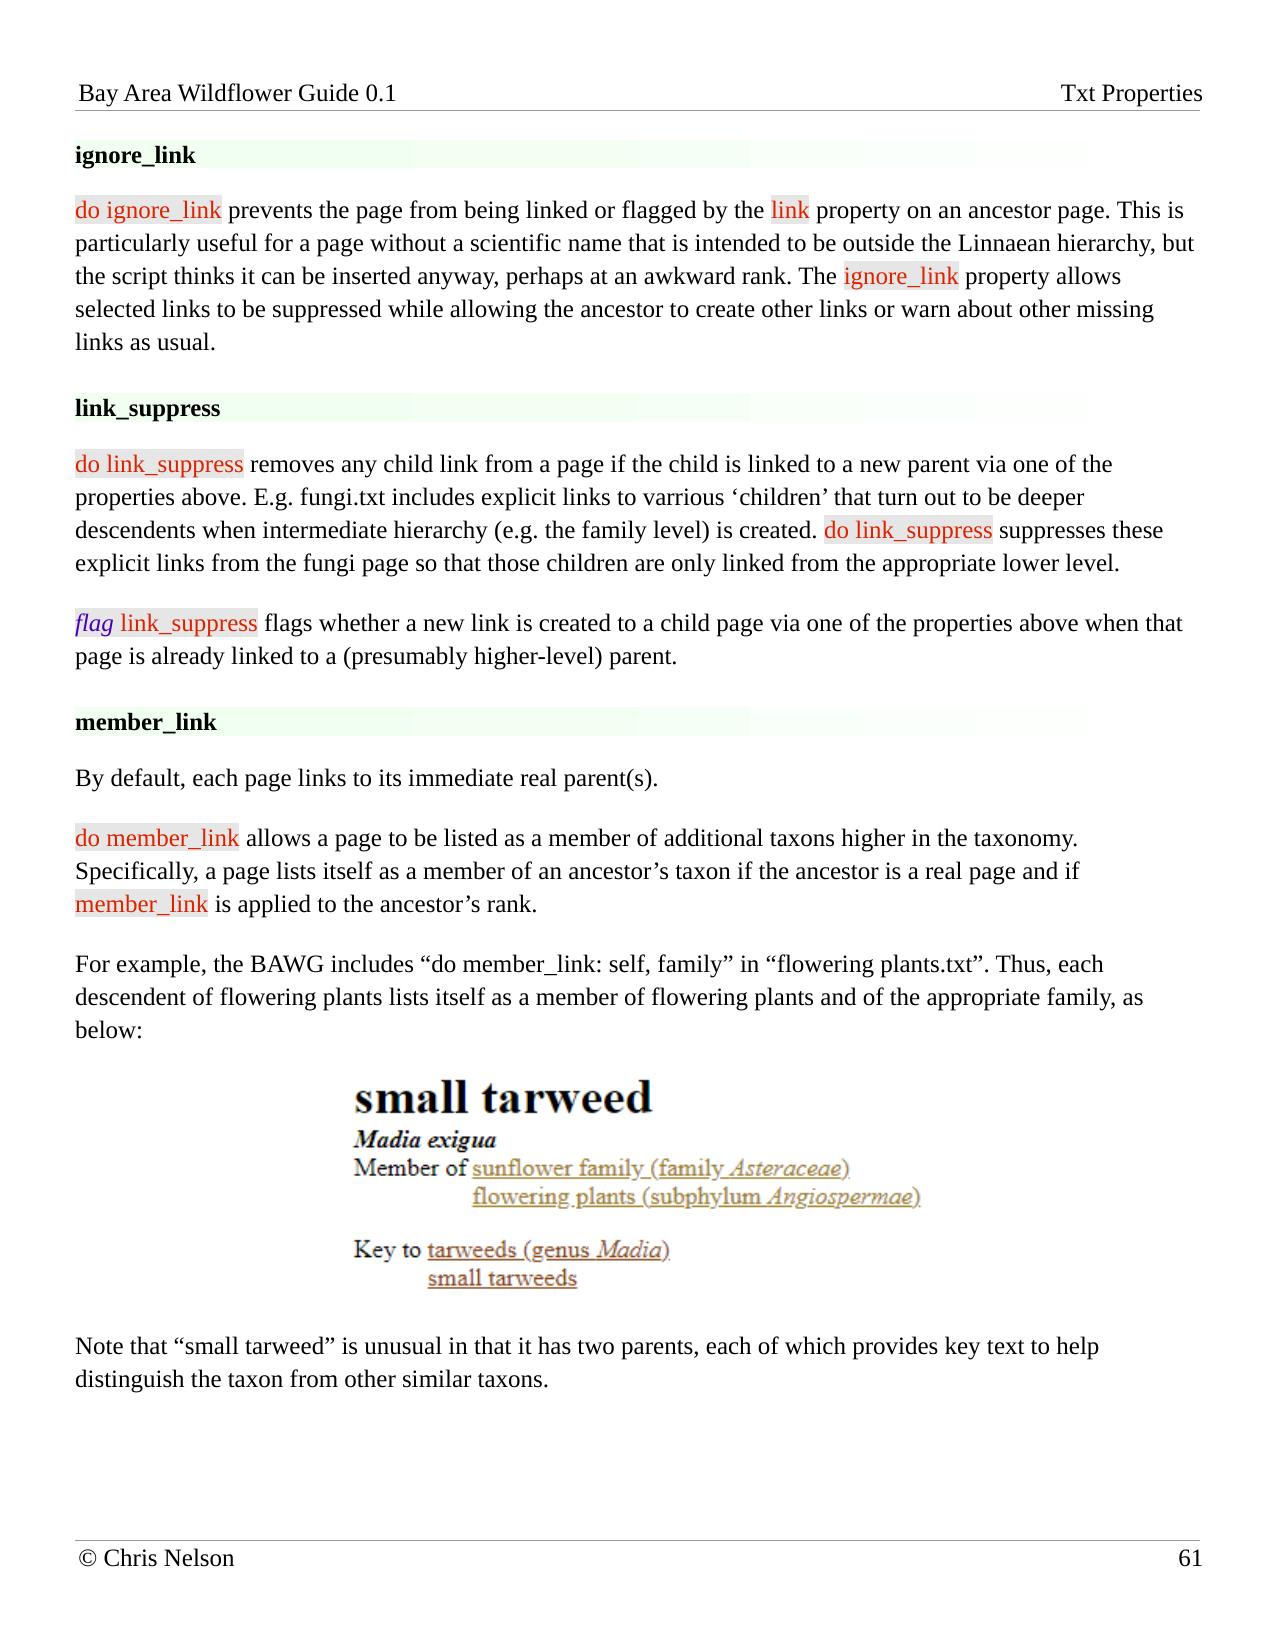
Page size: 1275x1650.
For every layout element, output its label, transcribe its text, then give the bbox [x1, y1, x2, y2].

text By default, each page links to its immediate real parent(s). [75, 763, 1200, 791]
text Note that “small tarweed” is unusual in that it has two parents, each of which provides key text to help distinguish the taxon from other similar taxons. [75, 1331, 1200, 1393]
subtitle ignore_link [75, 140, 1200, 168]
text do ignore_link prevents the page from being linked or flagged by the link property on an ancestor page. This is particularly useful for a page without a scientific name that is intended to be outside the Linnaean hierarchy, but the script thinks it can be inserted anyway, perhaps at an awkward rank. The ignore_link property allows selected links to be suppressed while allowing the ancestor to create other links or warn about other missing links as usual. [75, 195, 1200, 356]
subtitle link_suppress [75, 393, 1200, 422]
subtitle member_link [75, 707, 1200, 736]
text do link_suppress removes any child link from a page if the child is linked to a new parent via one of the properties above. E.g. fungi.txt includes explicit links to varrious ‘children’ that turn out to be deeper descendents when intermediate hierarchy (e.g. the family level) is created. do link_suppress suppresses these explicit links from the fungi page so that those children are only linked from the appropriate lower level. [75, 449, 1200, 577]
text do member_link allows a page to be listed as a member of additional taxons higher in the taxonomy. Specifically, a page lists itself as a member of an ancestor’s taxon if the ancestor is a real page and if member_link is applied to the ancestor’s rank. [75, 823, 1200, 917]
text flag link_suppress flags whether a new link is created to a child page via one of the properties above when that page is already linked to a (presumably higher-level) parent. [75, 608, 1200, 670]
picture [345, 1074, 930, 1300]
text For example, the BAWG includes “do member_link: self, family” in “flowering plants.txt”. Thus, each descendent of flowering plants lists itself as a member of flowering plants and of the appropriate family, as below: [75, 949, 1200, 1043]
